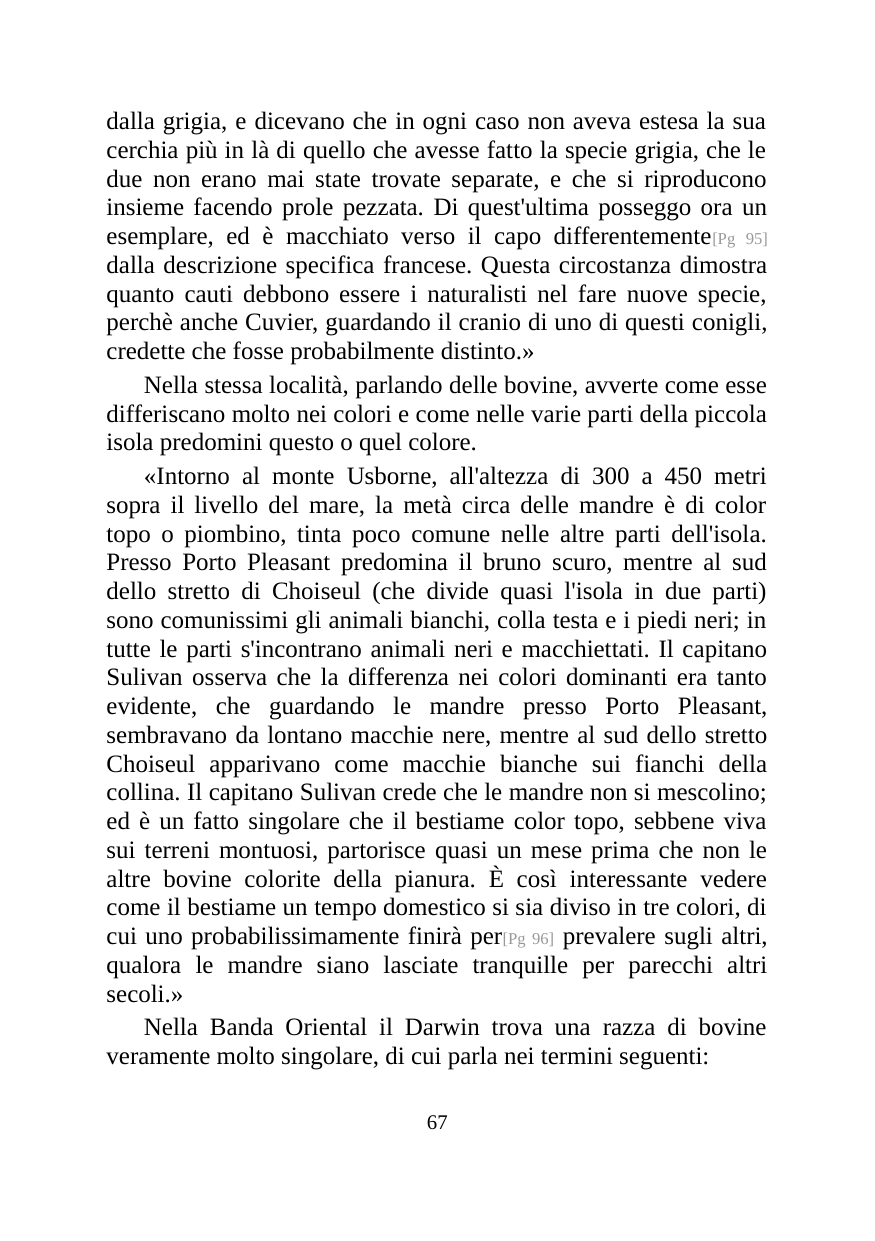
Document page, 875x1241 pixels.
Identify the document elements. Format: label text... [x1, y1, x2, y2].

text Nella Banda Oriental il Darwin trova una razza di bovine veramente molto singolare, di cui parla nei termini seguenti: [106, 1012, 768, 1070]
text «Intorno al monte Usborne, all'altezza di 300 a 450 metri sopra il livello del mare, la metà circa delle mandre è di color topo o piombino, tinta poco comune nelle altre parti dell'isola. Presso Porto Pleasant predomina il bruno scuro, mentre al sud dello stretto di Choiseul (che divide quasi l'isola in due parti) sono comunissimi gli animali bianchi, colla testa e i piedi neri; in tutte le parti s'incontrano animali neri e macchiettati. Il capitano Sulivan osserva che la differenza nei colori dominanti era tanto evidente, che guardando le mandre presso Porto Pleasant, sembravano da lontano macchie nere, mentre al sud dello stretto Choiseul apparivano come macchie bianche sui fianchi della collina. Il capitano Sulivan crede che le mandre non si mescolino; ed è un fatto singolare che il bestiame color topo, sebbene viva sui terreni montuosi, partorisce quasi un mese prima che non le altre bovine colorite della pianura. È così interessante vedere come il bestiame un tempo domestico si sia diviso in tre colori, di cui uno probabilissimamente finirà per[Pg 96] prevalere sugli altri, qualora le mandre siano lasciate tranquille per parecchi altri secoli.» [106, 461, 768, 1007]
text dalla grigia, e dicevano che in ogni caso non aveva estesa la sua cerchia più in là di quello che avesse fatto la specie grigia, che le due non erano mai state trovate separate, e che si riproducono insieme facendo prole pezzata. Di quest'ultima posseggo ora un esemplare, ed è macchiato verso il capo differentemente[Pg 95] dalla descrizione specifica francese. Questa circostanza dimostra quanto cauti debbono essere i naturalisti nel fare nuove specie, perchè anche Cuvier, guardando il cranio di uno di questi conigli, credette che fosse probabilmente distinto.» [106, 106, 768, 365]
text Nella stessa località, parlando delle bovine, avverte come esse differiscano molto nei colori e come nelle varie parti della piccola isola predomini questo o quel colore. [106, 370, 768, 456]
